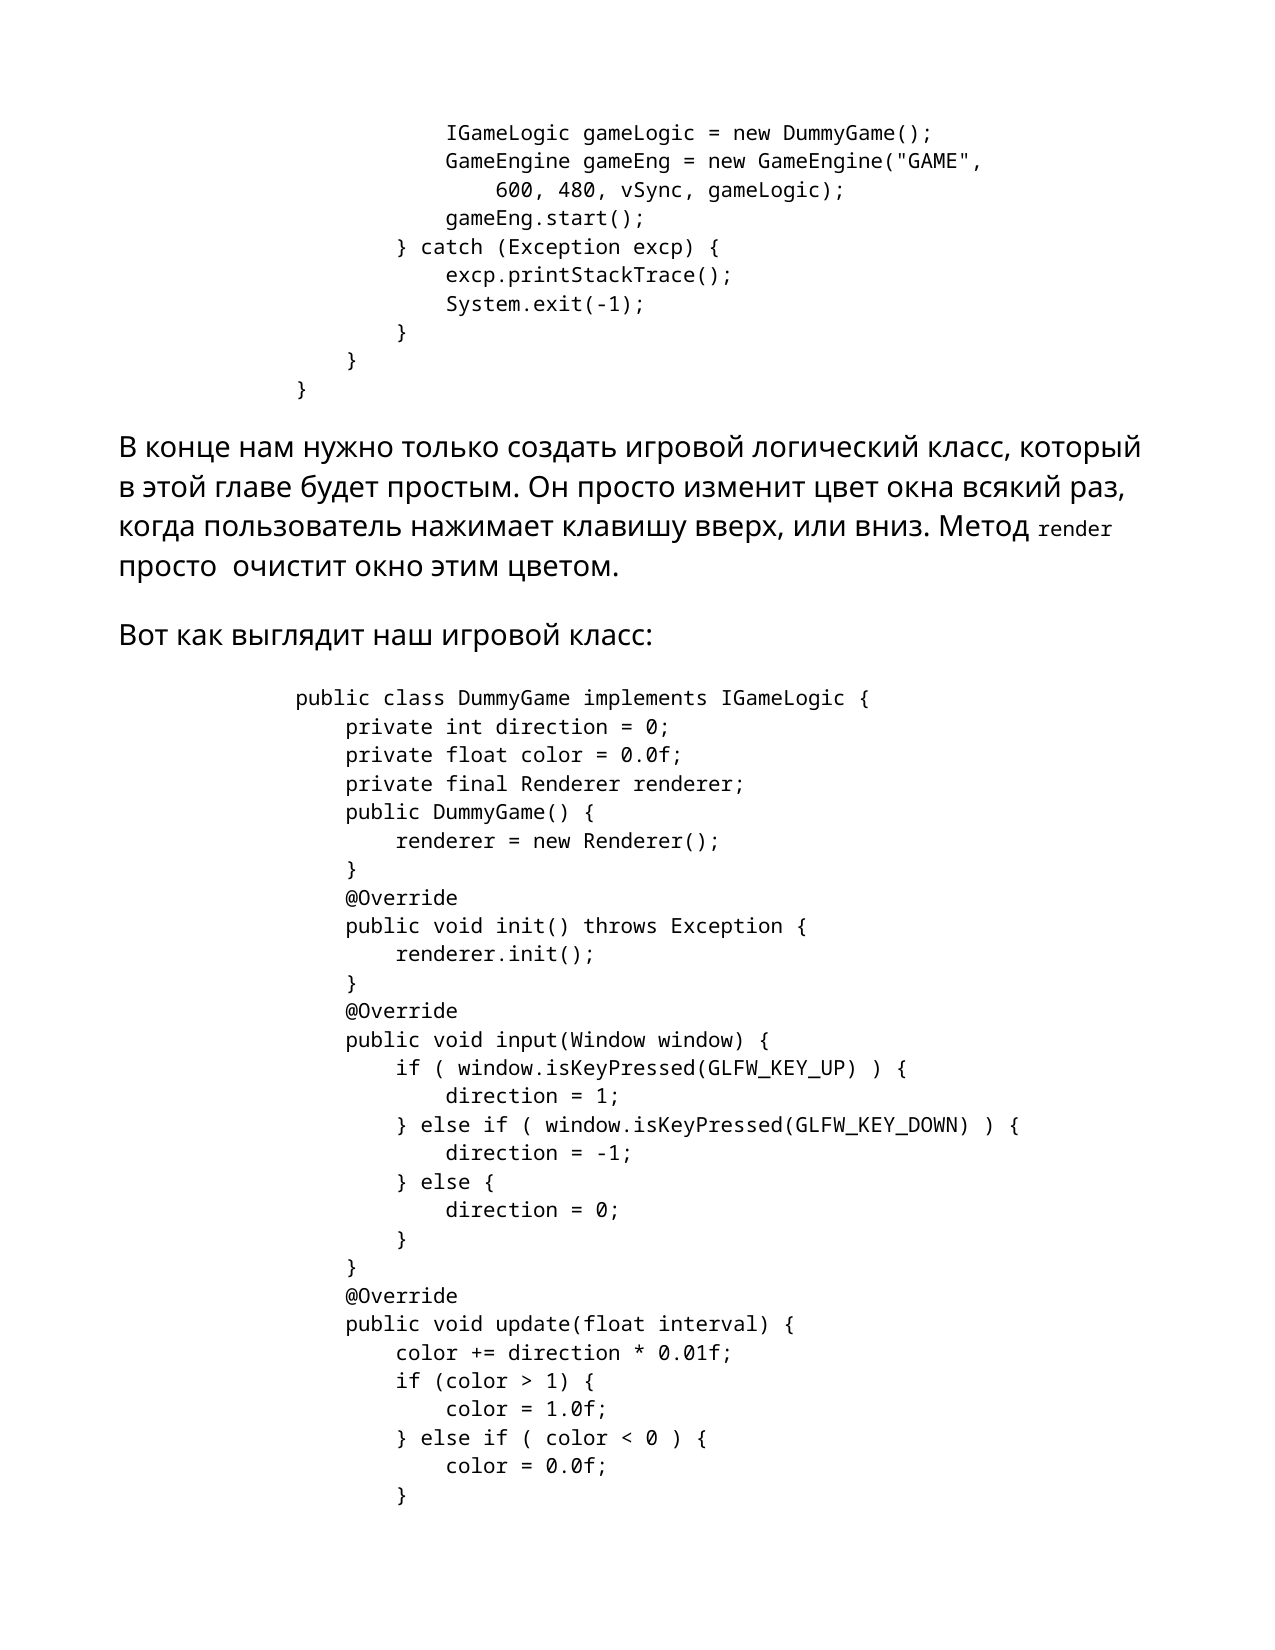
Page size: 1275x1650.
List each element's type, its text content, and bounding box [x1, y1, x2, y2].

text IGameLogic gameLogic = new DummyGame(); [295, 118, 1157, 147]
text @Override [295, 1281, 1157, 1309]
text renderer = new Renderer(); [295, 826, 1157, 854]
text public class DummyGame implements IGameLogic { [295, 683, 1157, 712]
text color = 0.0f; [295, 1451, 1157, 1480]
text } else { [295, 1167, 1157, 1195]
text } [295, 1480, 1157, 1508]
text } [295, 374, 1157, 402]
text } else if ( window.isKeyPressed(GLFW_KEY_DOWN) ) { [295, 1110, 1157, 1138]
text } [295, 854, 1157, 883]
text if (color > 1) { [295, 1366, 1157, 1394]
text } else if ( color < 0 ) { [295, 1423, 1157, 1451]
text В конце нам нужно только создать игровой логический класс, который в этой главе будет простым. Он просто изменит цвет окна всякий раз, когда пользователь нажимает клавишу вверх, или вниз. Метод render просто очистит окно этим цветом. [118, 426, 1157, 585]
text direction = -1; [295, 1138, 1157, 1167]
text private float color = 0.0f; [295, 740, 1157, 769]
text color += direction * 0.01f; [295, 1338, 1157, 1366]
text } [295, 1252, 1157, 1281]
text } [295, 968, 1157, 996]
text } [295, 317, 1157, 346]
text public void update(float interval) { [295, 1309, 1157, 1338]
text @Override [295, 996, 1157, 1025]
text @Override [295, 883, 1157, 911]
text private final Renderer renderer; [295, 769, 1157, 797]
text private int direction = 0; [295, 712, 1157, 740]
text direction = 1; [295, 1082, 1157, 1110]
text gameEng.start(); [295, 203, 1157, 232]
text } catch (Exception excp) { [295, 232, 1157, 260]
text } [295, 1224, 1157, 1252]
text } [295, 346, 1157, 374]
text Вот как выглядит наш игровой класс: [118, 614, 1157, 654]
text 600, 480, vSync, gameLogic); [295, 175, 1157, 203]
text public void input(Window window) { [295, 1025, 1157, 1053]
text public void init() throws Exception { [295, 911, 1157, 939]
text public DummyGame() { [295, 797, 1157, 826]
text color = 1.0f; [295, 1394, 1157, 1423]
text System.exit(-1); [295, 289, 1157, 317]
text excp.printStackTrace(); [295, 260, 1157, 289]
text renderer.init(); [295, 939, 1157, 968]
text if ( window.isKeyPressed(GLFW_KEY_UP) ) { [295, 1053, 1157, 1082]
text GameEngine gameEng = new GameEngine("GAME", [295, 147, 1157, 175]
text direction = 0; [295, 1195, 1157, 1224]
